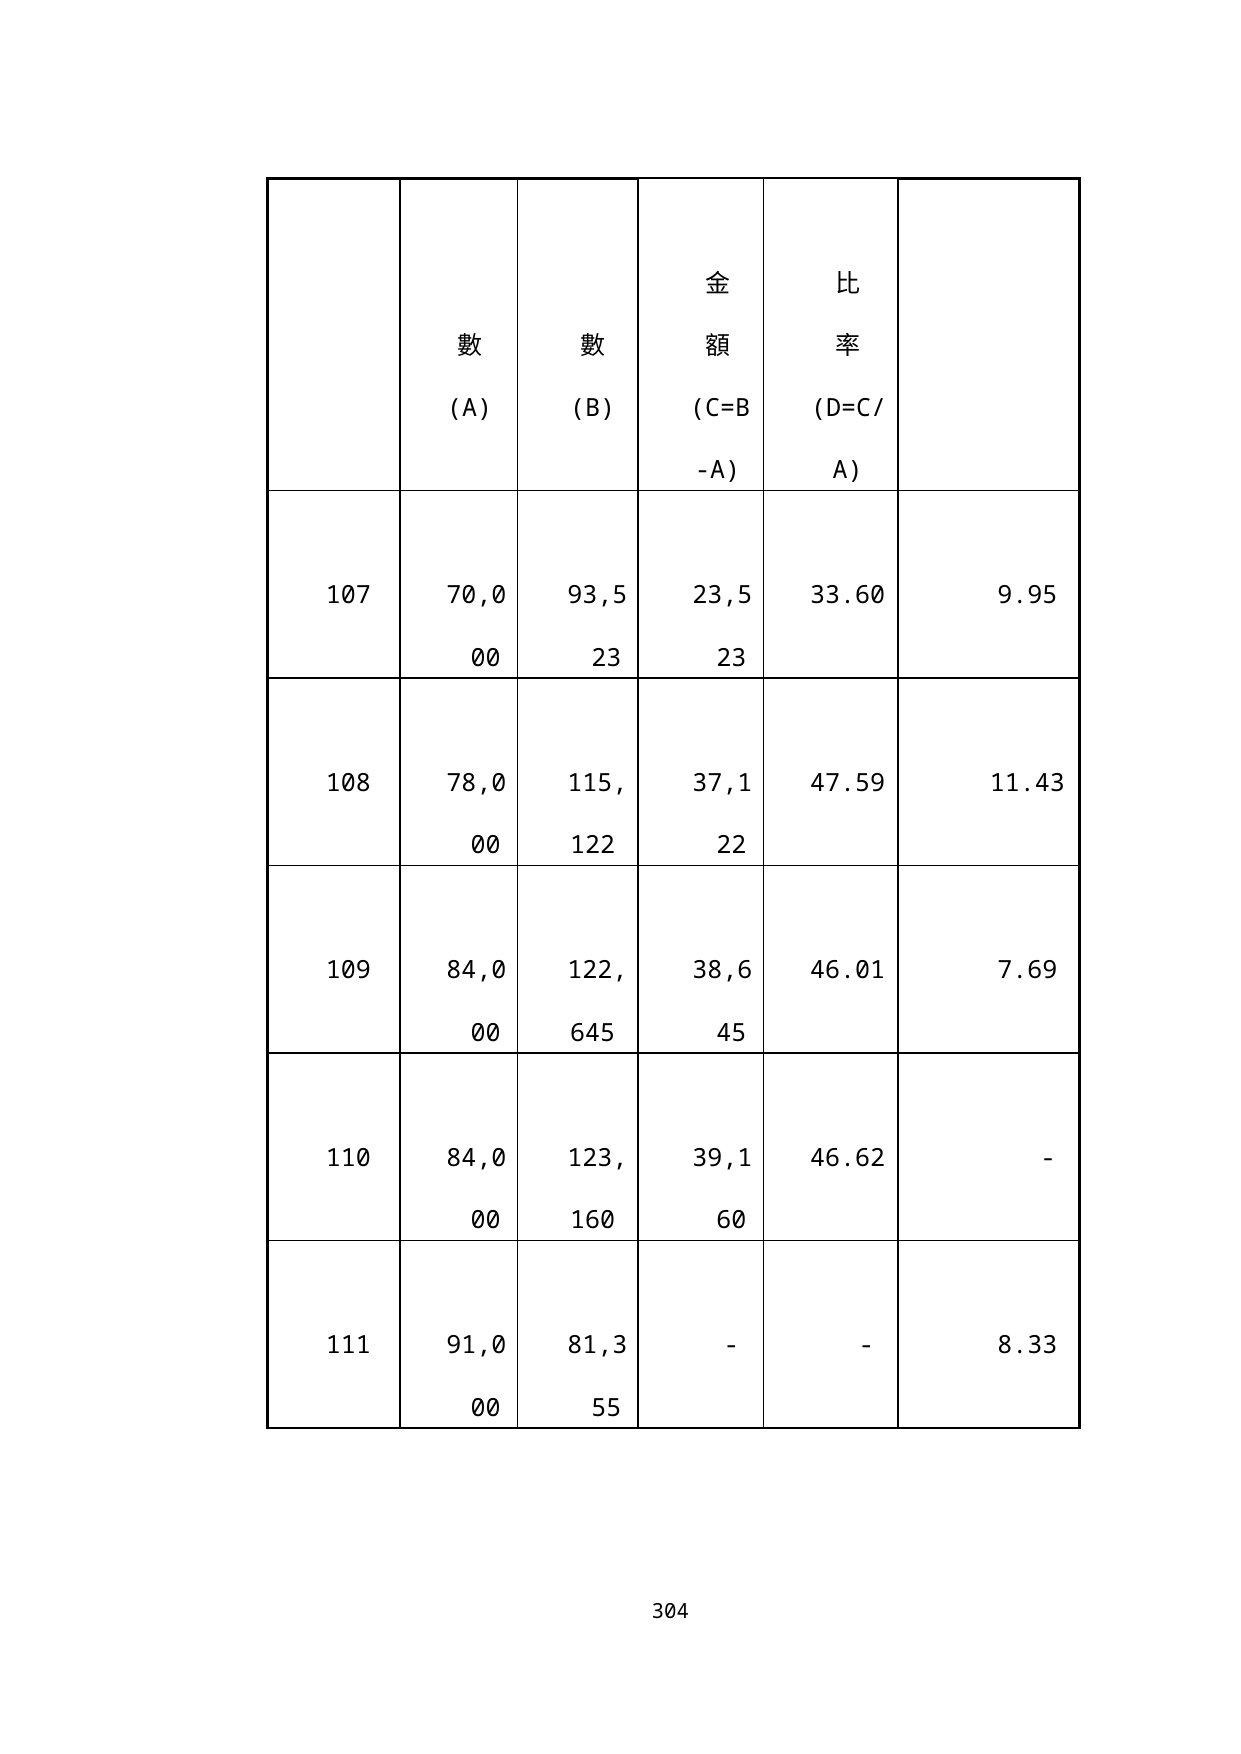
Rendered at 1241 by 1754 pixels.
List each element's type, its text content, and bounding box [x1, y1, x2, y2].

table_cell 84,000 [401, 866, 517, 1052]
table_cell 46.62 [764, 1054, 897, 1240]
table_header [899, 180, 1078, 490]
table_cell 122,645 [518, 866, 637, 1052]
table_cell 39,160 [639, 1054, 763, 1240]
table_cell - [899, 1054, 1078, 1240]
table_cell 46.01 [764, 866, 897, 1052]
table_cell 9.95 [899, 491, 1078, 677]
table_cell 70,000 [401, 491, 517, 677]
table_cell 23,523 [639, 491, 763, 677]
table_cell - [764, 1241, 897, 1427]
table_cell 108 [269, 679, 399, 865]
table_cell 91,000 [401, 1241, 517, 1427]
table_cell 7.69 [899, 866, 1078, 1052]
table_cell 33.60 [764, 491, 897, 677]
table_cell 107 [269, 491, 399, 677]
table_cell 93,523 [518, 491, 637, 677]
table_cell 111 [269, 1241, 399, 1427]
table_cell 123,160 [518, 1054, 637, 1240]
table_cell 金額(C=B-A) [639, 179, 763, 490]
table_cell 8.33 [899, 1241, 1078, 1427]
table_cell - [639, 1241, 763, 1427]
table_cell 109 [269, 866, 399, 1052]
table_cell 37,122 [639, 679, 763, 865]
table_cell 比率(D=C/A) [764, 179, 897, 490]
table_cell 38,645 [639, 866, 763, 1052]
table_header 數(B) [518, 180, 637, 490]
table_cell 84,000 [401, 1054, 517, 1240]
table_header 數(A) [401, 180, 517, 490]
table_header [269, 180, 399, 490]
table_cell 115,122 [518, 679, 637, 865]
table_cell 78,000 [401, 679, 517, 865]
table_cell 81,355 [518, 1241, 637, 1427]
table_cell 110 [269, 1054, 399, 1240]
table_cell 47.59 [764, 679, 897, 865]
table_cell 11.43 [899, 679, 1078, 865]
